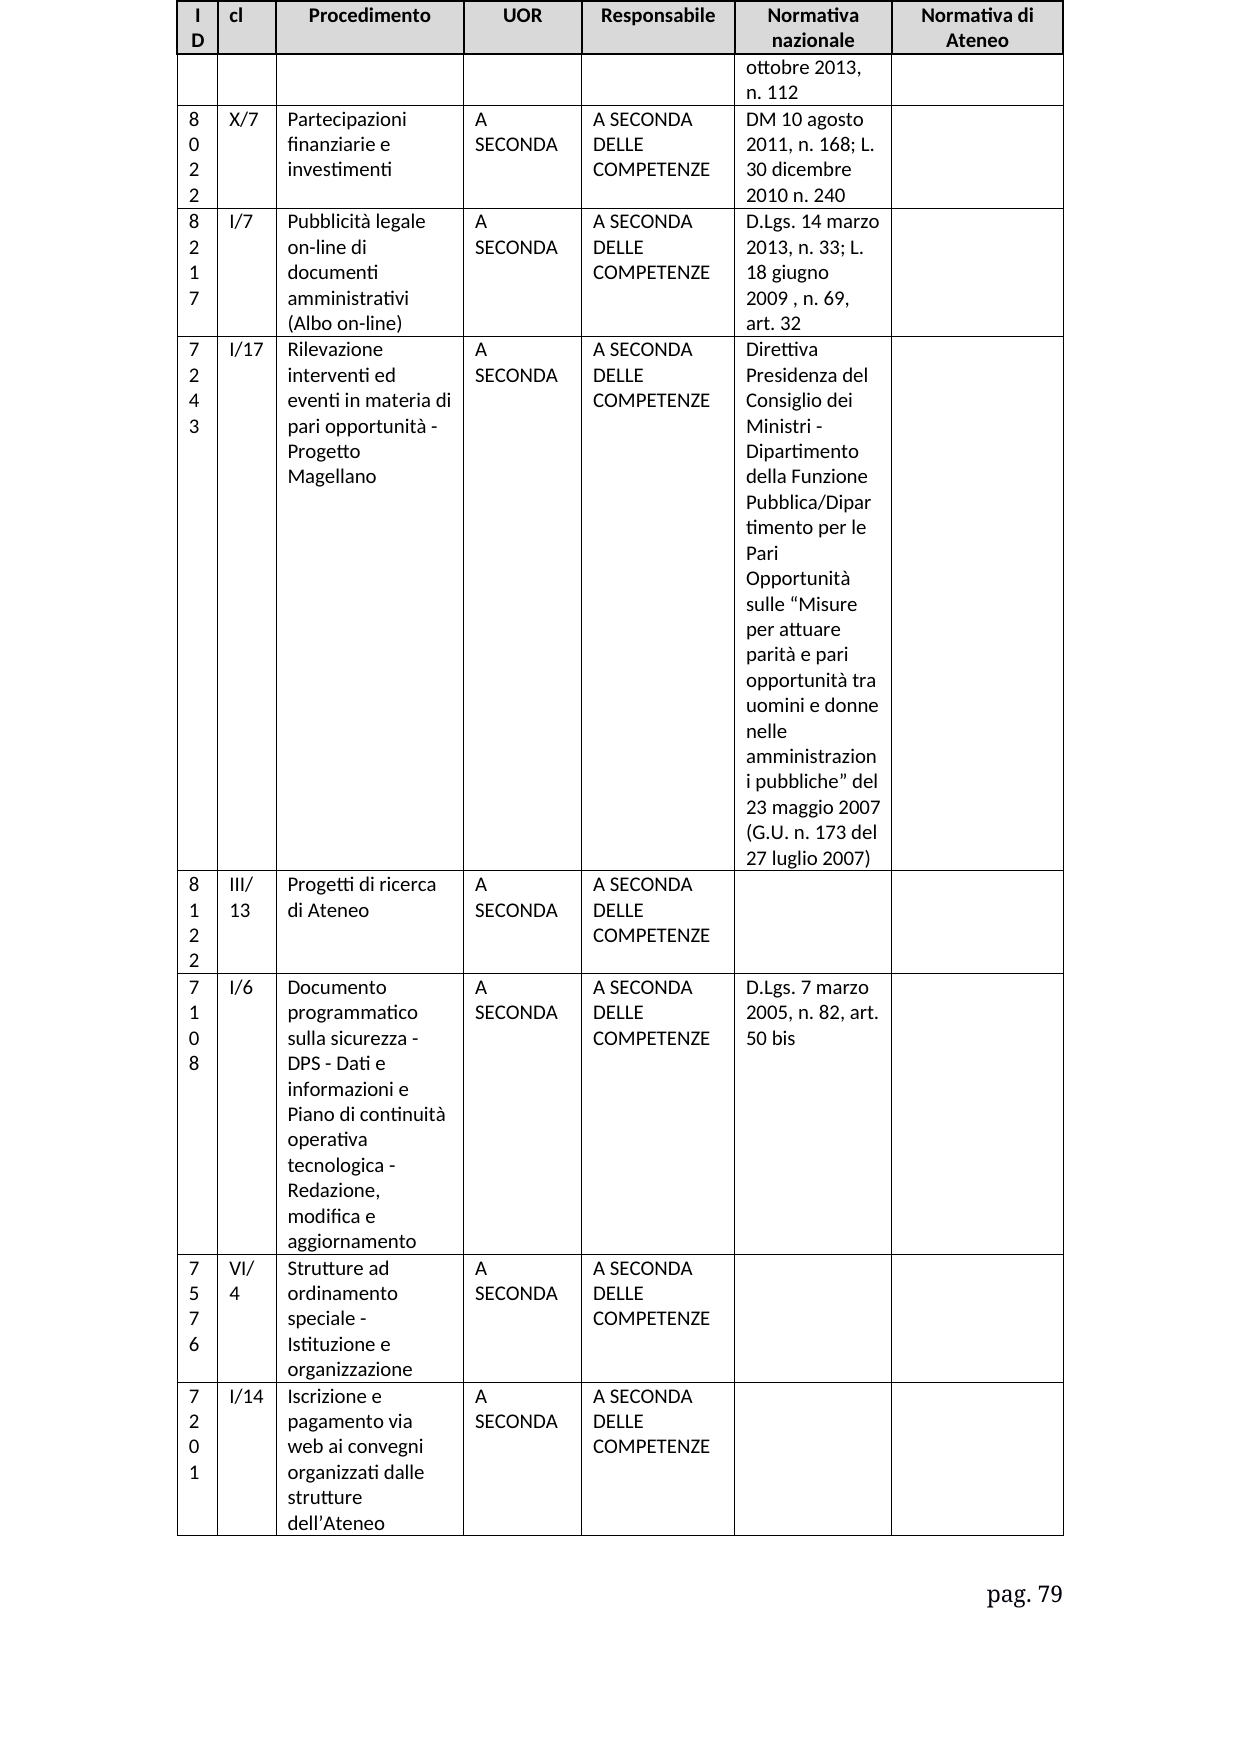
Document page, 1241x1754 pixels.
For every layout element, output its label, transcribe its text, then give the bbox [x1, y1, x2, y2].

table_cell A SECONDA [464, 1255, 581, 1382]
table_cell [892, 106, 1063, 207]
table_cell [277, 55, 463, 105]
table_cell [892, 209, 1063, 336]
table_header ID [178, 2, 217, 53]
table_cell [892, 974, 1063, 1254]
table_header Normativa di Ateneo [893, 2, 1062, 53]
table_cell VI/4 [218, 1255, 276, 1382]
table_cell I/7 [218, 209, 276, 336]
table_cell Pubblicità legale on-line di documenti amministrativi (Albo on-line) [277, 209, 463, 336]
table_header UOR [465, 2, 581, 53]
table_cell A SECONDA [464, 106, 581, 207]
table_cell 7201 [178, 1383, 217, 1535]
table_cell I/17 [218, 337, 276, 870]
table_cell Iscrizione e pagamento via web ai convegni organizzati dalle strutture dell’Ateneo [277, 1383, 463, 1535]
table_cell Partecipazioni finanziarie e investimenti [277, 106, 463, 207]
table_cell Rilevazione interventi ed eventi in materia di pari opportunità - Progetto Magellano [277, 337, 463, 870]
table_cell Progetti di ricerca di Ateneo [277, 871, 463, 973]
table_cell [218, 55, 276, 105]
table_cell A SECONDA DELLE COMPETENZE [582, 1255, 734, 1382]
table_cell ottobre 2013, n. 112 [735, 55, 891, 105]
table_header Normativa nazionale [736, 2, 891, 53]
table_cell I/6 [218, 974, 276, 1254]
table_cell A SECONDA [464, 1383, 581, 1535]
table_cell [735, 871, 891, 973]
table_cell 8217 [178, 209, 217, 336]
table_header Responsabile [583, 2, 734, 53]
table_cell 8122 [178, 871, 217, 973]
table_cell 8022 [178, 106, 217, 207]
table_cell A SECONDA DELLE COMPETENZE [582, 974, 734, 1254]
table_cell [892, 337, 1063, 870]
table_cell D.Lgs. 14 marzo 2013, n. 33; L. 18 giugno 2009 , n. 69, art. 32 [735, 209, 891, 336]
table_cell Strutture ad ordinamento speciale - Istituzione e organizzazione [277, 1255, 463, 1382]
table_header Procedimento [277, 2, 463, 53]
table_cell [735, 1255, 891, 1382]
table_cell A SECONDA [464, 871, 581, 973]
table_cell I/14 [218, 1383, 276, 1535]
table_header cl [219, 2, 275, 53]
table_cell [582, 55, 734, 105]
table_cell [178, 55, 217, 105]
table_cell D.Lgs. 7 marzo 2005, n. 82, art. 50 bis [735, 974, 891, 1254]
table_cell [464, 55, 581, 105]
table_cell 7108 [178, 974, 217, 1254]
table_cell A SECONDA [464, 974, 581, 1254]
table_cell A SECONDA DELLE COMPETENZE [582, 337, 734, 870]
table_cell 7243 [178, 337, 217, 870]
table_cell III/13 [218, 871, 276, 973]
table_cell A SECONDA DELLE COMPETENZE [582, 1383, 734, 1535]
table_cell [892, 1383, 1063, 1535]
table_cell Direttiva Presidenza del Consiglio dei Ministri - Dipartimento della Funzione Pubblica/Dipartimento per le Pari Opportunità sulle “Misure per attuare parità e pari opportunità tra uomini e donne nelle amministrazioni pubbliche” del 23 maggio 2007 (G.U. n. 173 del 27 luglio 2007) [735, 337, 891, 870]
table_cell A SECONDA DELLE COMPETENZE [582, 871, 734, 973]
table_cell [735, 1383, 891, 1535]
table_cell A SECONDA DELLE COMPETENZE [582, 209, 734, 336]
table_cell [892, 871, 1063, 973]
table_cell A SECONDA DELLE COMPETENZE [582, 106, 734, 207]
table_cell A SECONDA [464, 209, 581, 336]
table_cell DM 10 agosto 2011, n. 168; L. 30 dicembre 2010 n. 240 [735, 106, 891, 207]
table_cell 7576 [178, 1255, 217, 1382]
table_cell A SECONDA [464, 337, 581, 870]
table_cell [892, 1255, 1063, 1382]
table_cell [892, 55, 1063, 105]
table_cell Documento programmatico sulla sicurezza - DPS - Dati e informazioni e Piano di continuità operativa tecnologica - Redazione, modifica e aggiornamento [277, 974, 463, 1254]
table_cell X/7 [218, 106, 276, 207]
